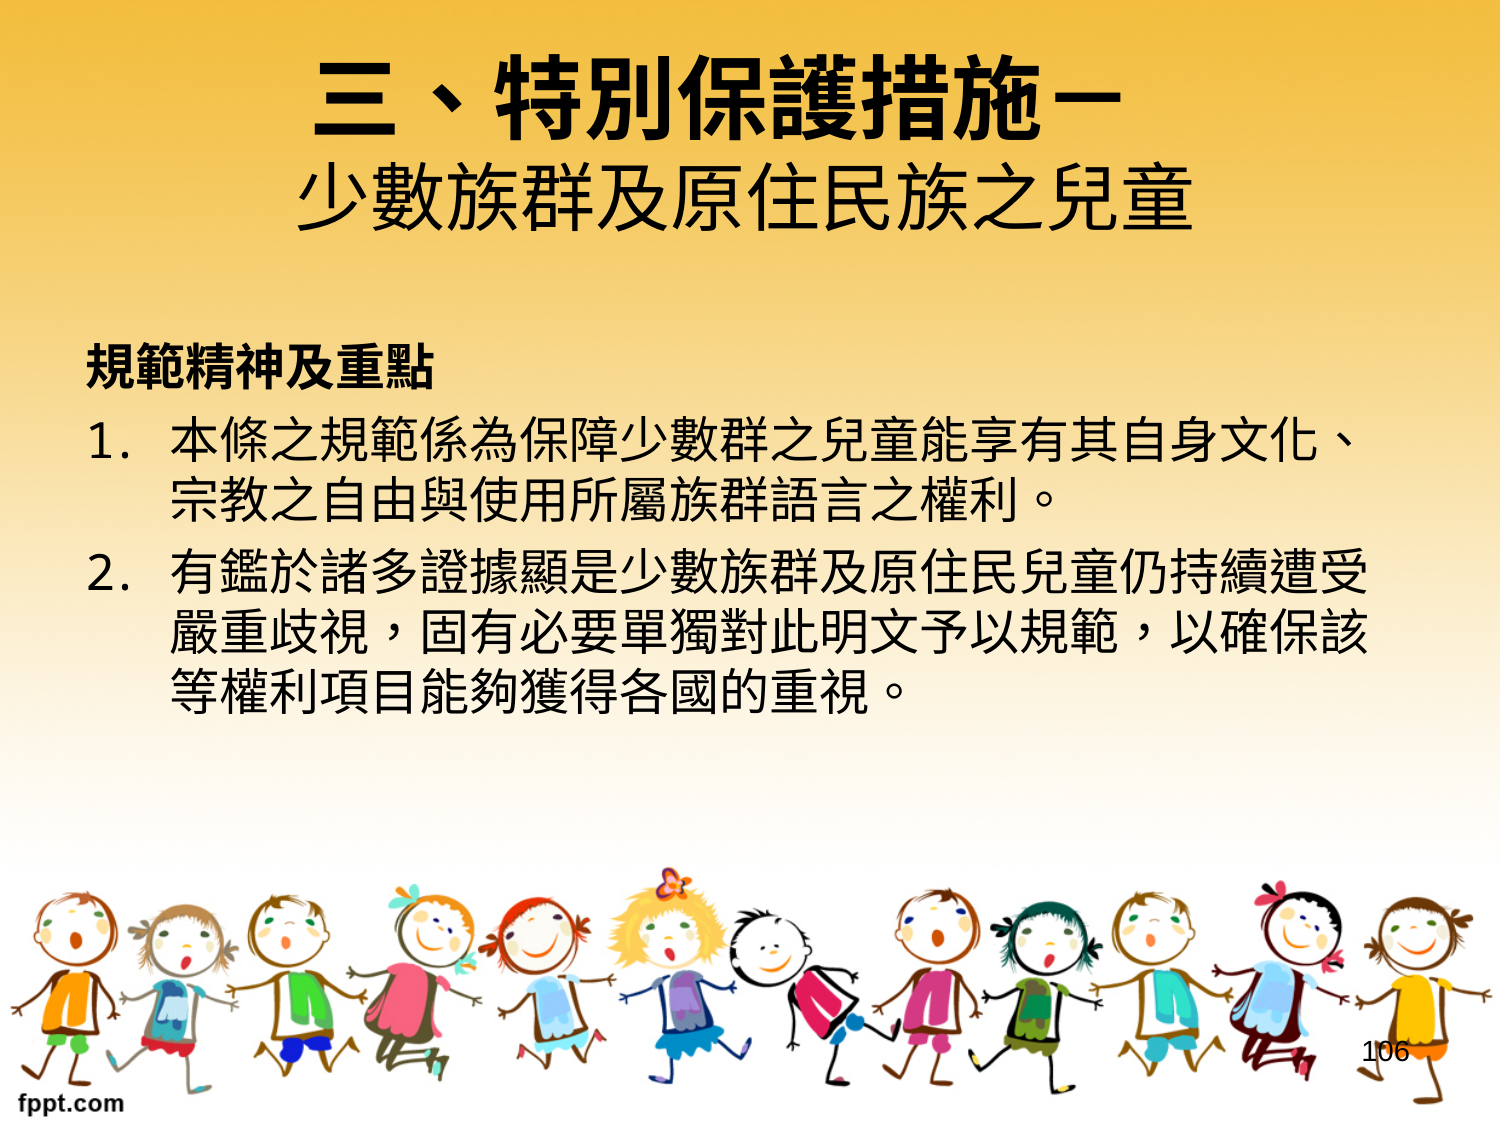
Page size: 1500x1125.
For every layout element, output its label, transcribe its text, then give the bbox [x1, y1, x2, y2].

picture [0, 0, 1500, 1125]
text_box [1074, 1024, 1426, 1103]
title 三、特別保護措施－ 少數族群及原住民族之兒童 [70, 46, 1421, 235]
list 規範精神及重點 本條之規範係為保障少數群之兒童能享有其自身文化、宗教之自由與使用所屬族群語言之權利。 有鑑於諸多證據顯是少數族群及原住民兒童仍持續遭受嚴重歧視，固有必要單獨對此明文予以規範，以確保該等權利項目能夠獲得各國的重視。 [70, 328, 1421, 1071]
